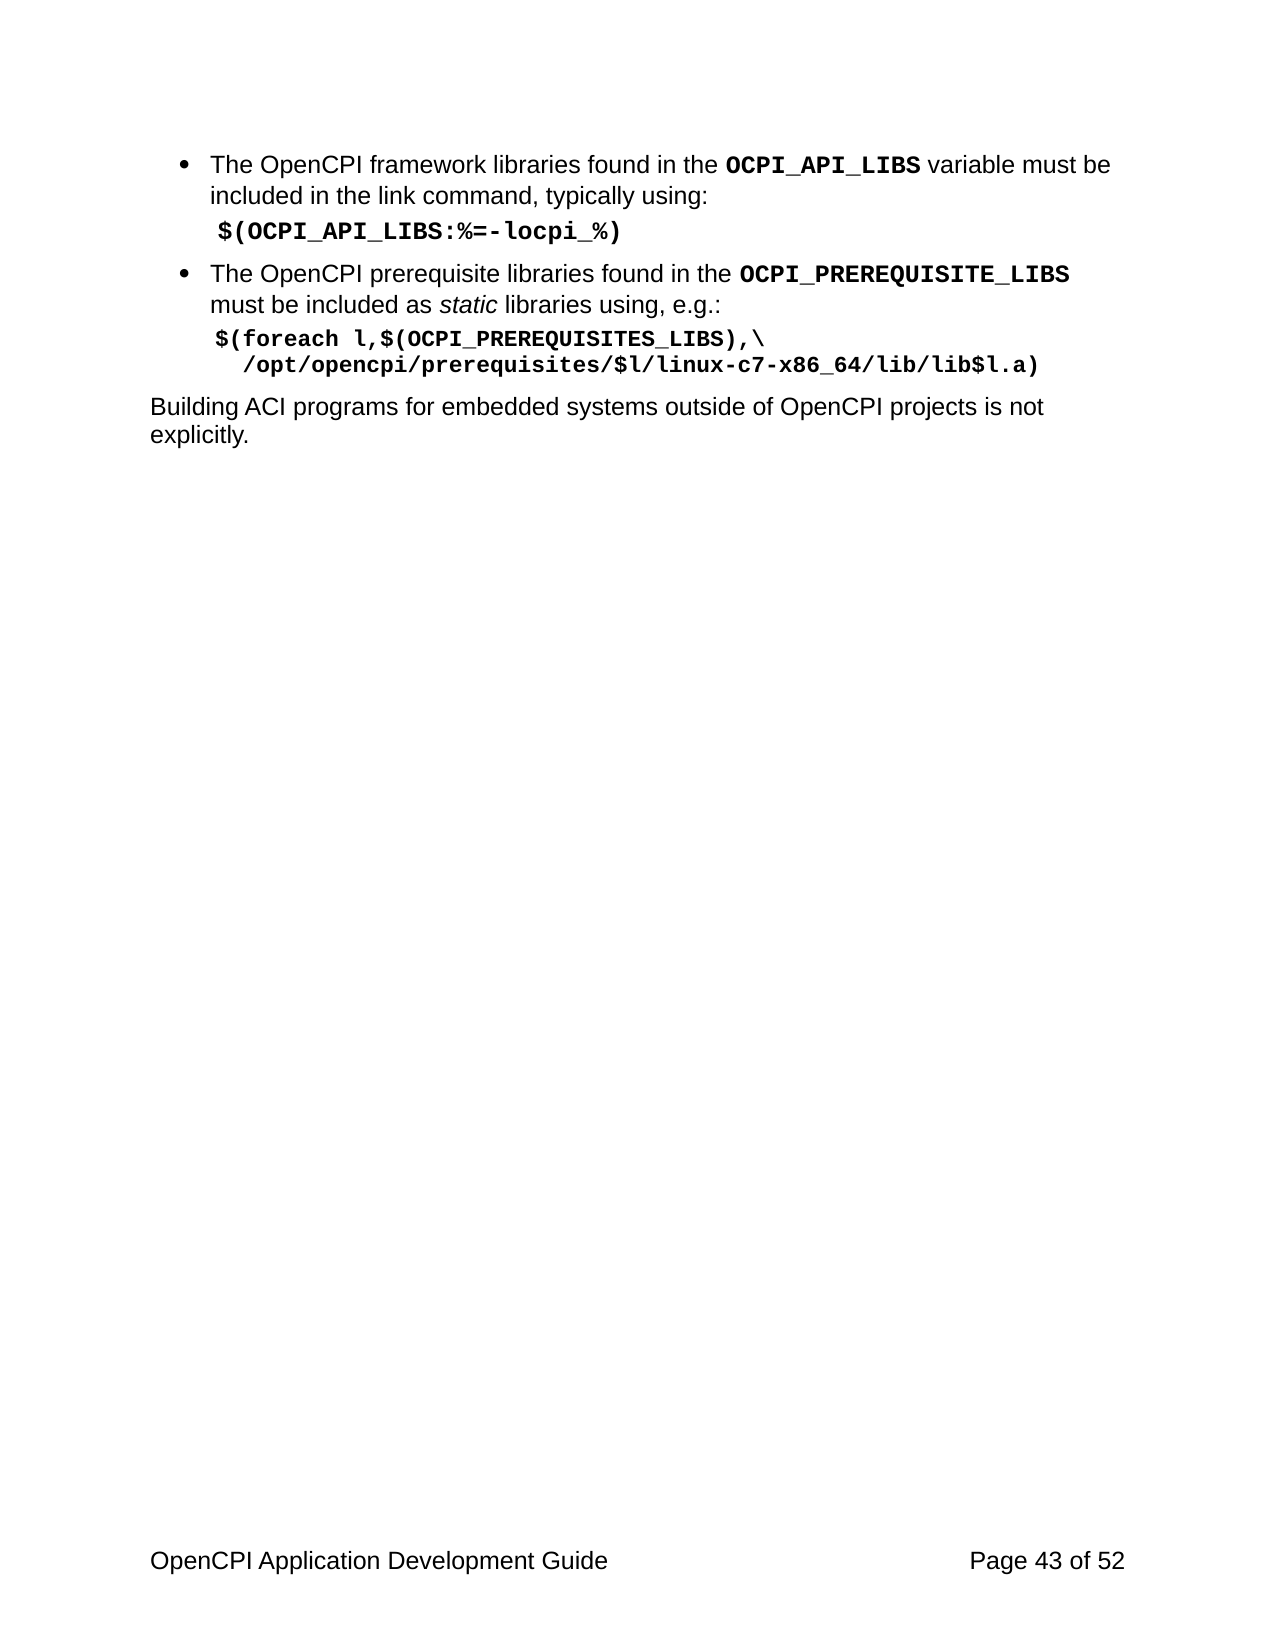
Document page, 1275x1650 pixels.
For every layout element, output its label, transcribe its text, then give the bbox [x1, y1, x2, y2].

text $(foreach l,$(OCPI_PREREQUISITES_LIBS),\ /opt/opencpi/prerequisites/$l/linux-c7-x86_64/lib/lib$l.a) [187, 328, 1125, 379]
text Building ACI programs for embedded systems outside of OpenCPI projects is not explicitly. [150, 391, 1125, 449]
text $(OCPI_API_LIBS:%=-locpi_%) [187, 219, 1125, 247]
list The OpenCPI framework libraries found in the OCPI_API_LIBS variable must be included in the link command, typically using: [180, 150, 1125, 210]
list The OpenCPI prerequisite libraries found in the OCPI_PREREQUISITE_LIBS must be included as static libraries using, e.g.: [180, 259, 1125, 319]
